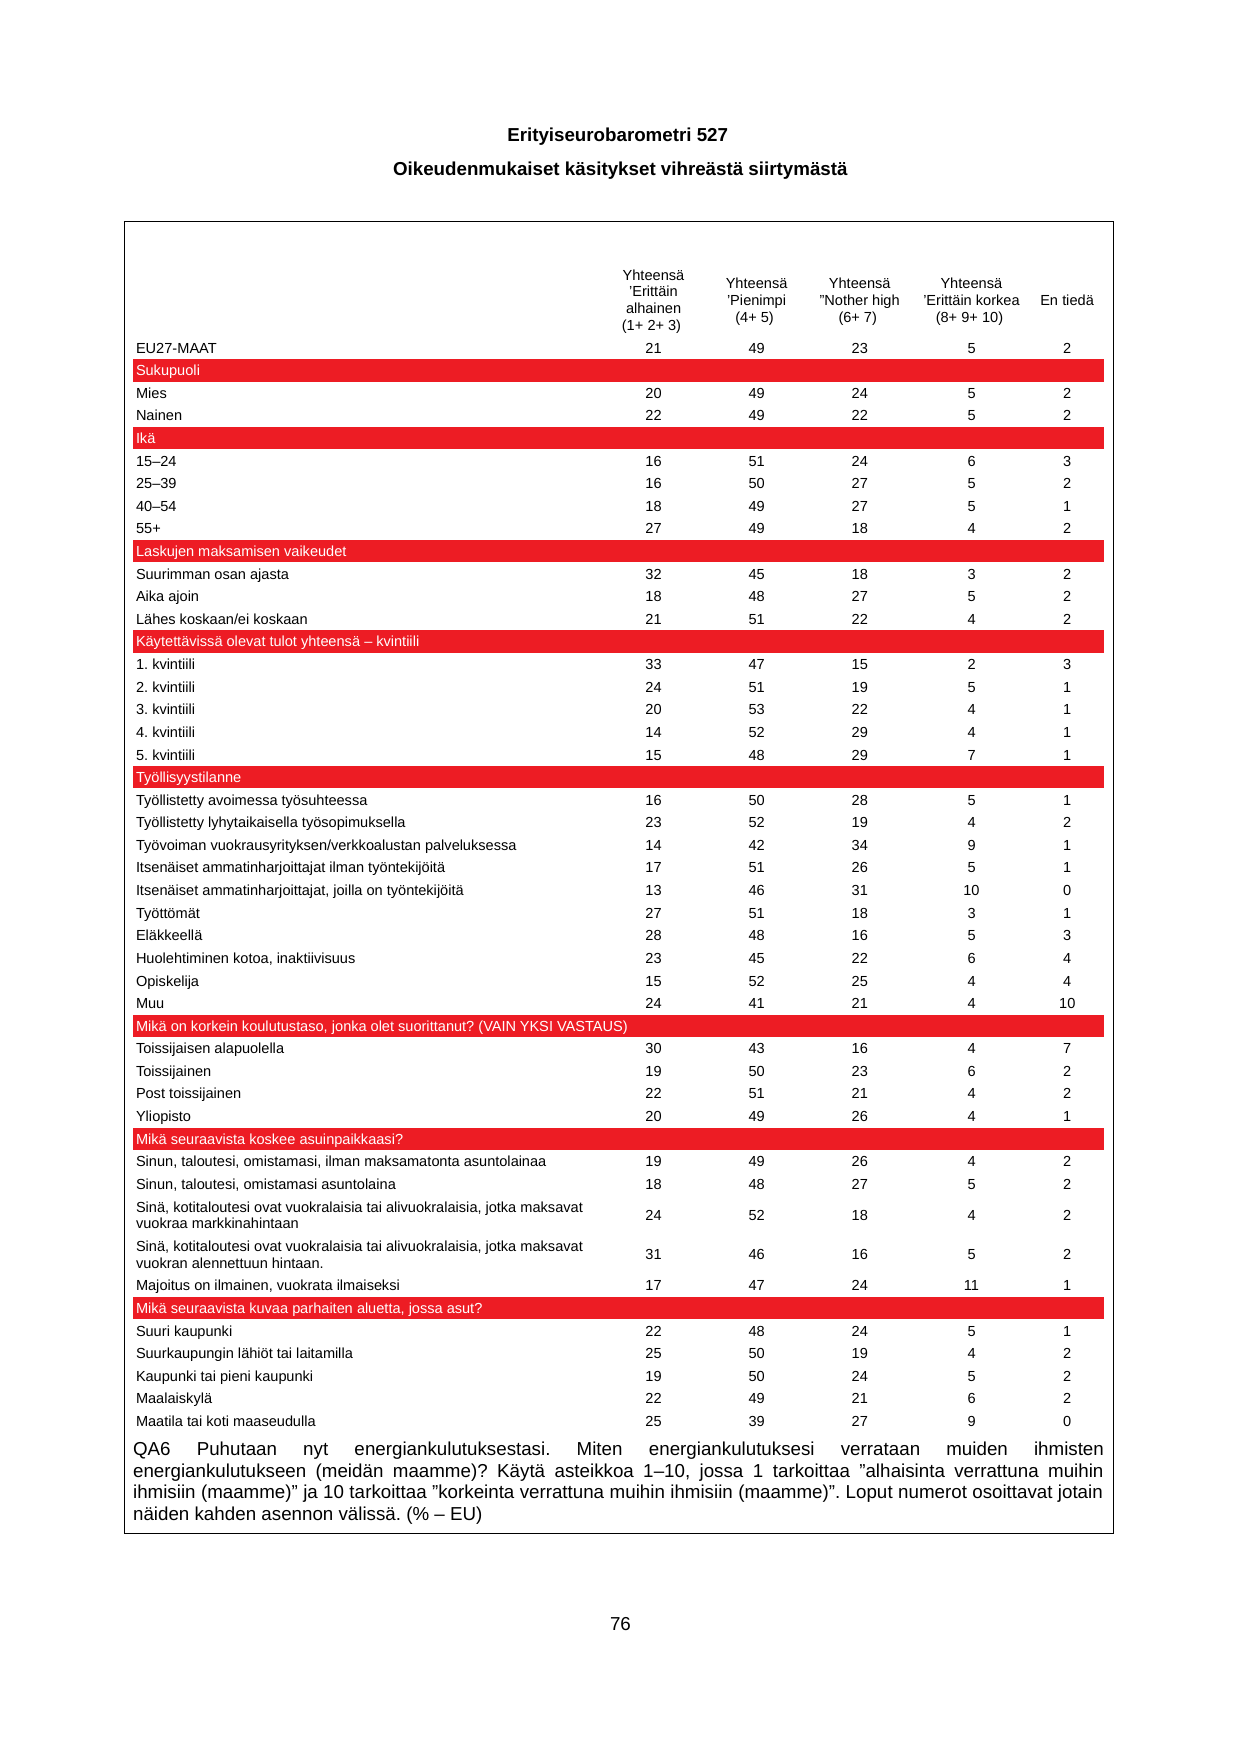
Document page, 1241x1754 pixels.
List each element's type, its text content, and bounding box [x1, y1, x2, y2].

table_cell 47 [706, 653, 806, 675]
table_cell 4 [913, 969, 1030, 992]
table_cell 16 [806, 924, 913, 947]
table_cell Yliopisto [133, 1105, 600, 1127]
table_cell 5 [913, 472, 1030, 494]
table_header [133, 264, 600, 336]
table_cell [806, 540, 913, 562]
table_cell 2 [1030, 1365, 1104, 1387]
table_cell Majoitus on ilmainen, vuokrata ilmaiseksi [133, 1274, 600, 1297]
table_cell 24 [806, 1319, 913, 1342]
table_cell [1030, 1128, 1104, 1150]
table_cell 16 [600, 789, 706, 811]
table_cell 5 [913, 1365, 1030, 1387]
table_cell [706, 359, 806, 382]
table_cell 18 [600, 1173, 706, 1195]
table_cell 0 [1030, 879, 1104, 901]
table_cell 25 [600, 1410, 706, 1432]
table_cell 22 [600, 1387, 706, 1410]
table_cell 29 [806, 743, 913, 766]
table_cell 51 [706, 901, 806, 924]
table_header Yhteensä ’Erittäin alhainen (1+ 2+ 3) [600, 264, 706, 336]
table_cell [806, 1015, 913, 1037]
table_cell 1 [1030, 1274, 1104, 1297]
table_cell 33 [600, 653, 706, 675]
table_cell 15 [600, 969, 706, 992]
table_cell [1030, 1297, 1104, 1319]
table_cell 5. kvintiili [133, 743, 600, 766]
table_cell 15–24 [133, 449, 600, 472]
table_cell 3 [913, 901, 1030, 924]
table_cell 24 [806, 1365, 913, 1387]
table_cell 49 [706, 517, 806, 540]
table_cell Post toissijainen [133, 1082, 600, 1105]
table_cell [806, 1128, 913, 1150]
table_cell Toissijainen [133, 1060, 600, 1082]
table_cell Työttömät [133, 901, 600, 924]
table_cell 4 [1030, 947, 1104, 969]
table_cell [600, 766, 706, 788]
table_cell 24 [806, 449, 913, 472]
table_cell 23 [600, 947, 706, 969]
table_cell 6 [913, 1387, 1030, 1410]
table_cell [913, 540, 1030, 562]
table_cell 24 [600, 1195, 706, 1235]
table_cell [1030, 766, 1104, 788]
table_header Yhteensä ’Erittäin korkea (8+ 9+ 10) [913, 264, 1030, 336]
table_cell 1 [1030, 721, 1104, 743]
table_cell 4 [913, 1105, 1030, 1127]
table_cell 45 [706, 563, 806, 585]
table_cell 2 [1030, 1342, 1104, 1364]
table_cell 48 [706, 743, 806, 766]
table_cell 21 [600, 336, 706, 359]
table_cell 18 [806, 517, 913, 540]
table_header Yhteensä ’Pienimpi (4+ 5) [706, 264, 806, 336]
table_cell 22 [806, 608, 913, 630]
table_cell 2 [1030, 1150, 1104, 1173]
table_cell 20 [600, 382, 706, 404]
table_cell 20 [600, 1105, 706, 1127]
table_cell 1 [1030, 901, 1104, 924]
table_cell 45 [706, 947, 806, 969]
table_cell 21 [600, 608, 706, 630]
table_cell 14 [600, 834, 706, 856]
table_cell 17 [600, 1274, 706, 1297]
table_cell 28 [806, 789, 913, 811]
table_cell 10 [1030, 992, 1104, 1014]
table_cell 40–54 [133, 495, 600, 517]
table_cell 2 [1030, 517, 1104, 540]
table_cell 27 [600, 901, 706, 924]
table_cell 50 [706, 1060, 806, 1082]
table_cell [706, 1015, 806, 1037]
table_cell 4 [913, 1150, 1030, 1173]
table_cell 49 [706, 382, 806, 404]
table_cell 27 [600, 517, 706, 540]
table_cell 3. kvintiili [133, 698, 600, 721]
table_cell Sinun, taloutesi, omistamasi asuntolaina [133, 1173, 600, 1195]
table_cell 4 [913, 1037, 1030, 1060]
table_cell [600, 427, 706, 449]
table_cell Huolehtiminen kotoa, inaktiivisuus [133, 947, 600, 969]
table_cell Käytettävissä olevat tulot yhteensä – kvintiili [133, 630, 600, 653]
table_cell 2 [913, 653, 1030, 675]
table_cell [913, 1297, 1030, 1319]
table_header Yhteensä ”Nother high (6+ 7) [806, 264, 913, 336]
table_cell 1 [1030, 698, 1104, 721]
table_cell 16 [600, 472, 706, 494]
table_cell 52 [706, 721, 806, 743]
table_cell Mikä seuraavista koskee asuinpaikkaasi? [133, 1128, 600, 1150]
table_cell Työllisyystilanne [133, 766, 600, 788]
table_cell Työvoiman vuokrausyrityksen/verkkoalustan palveluksessa [133, 834, 600, 856]
table_cell 1 [1030, 495, 1104, 517]
table_cell Ikä [133, 427, 600, 449]
table_cell [913, 359, 1030, 382]
table_cell 25 [600, 1342, 706, 1364]
table_cell 0 [1030, 1410, 1104, 1432]
table_cell 31 [600, 1235, 706, 1274]
table_cell 22 [600, 1319, 706, 1342]
table_cell 10 [913, 879, 1030, 901]
table_cell 4 [913, 698, 1030, 721]
table_cell 3 [1030, 924, 1104, 947]
table_cell 48 [706, 585, 806, 608]
table_cell 2 [1030, 382, 1104, 404]
table_cell 51 [706, 856, 806, 879]
table_cell 5 [913, 1319, 1030, 1342]
table_cell 46 [706, 1235, 806, 1274]
table_cell 18 [806, 901, 913, 924]
text QA6 Puhutaan nyt energiankulutuksestasi. Miten energiankulutuksesi verrataan muiden ihmisten energiankulutukseen (meidän maamme)? Käytä asteikkoa 1–10, jossa 1 tarkoittaa ”alhaisinta verrattuna muihin ihmisiin (maamme)” ja 10 tarkoittaa ”korkeinta verrattuna muihin ihmisiin (maamme)”. Loput numerot osoittavat jotain näiden kahden asennon välissä. (% – EU) [133, 1438, 1104, 1524]
table_cell 30 [600, 1037, 706, 1060]
table_cell 42 [706, 834, 806, 856]
table_cell 22 [806, 404, 913, 427]
table_cell 16 [600, 449, 706, 472]
table_cell 5 [913, 675, 1030, 698]
table_cell Opiskelija [133, 969, 600, 992]
table_cell EU27-MAAT [133, 336, 600, 359]
table_cell [600, 540, 706, 562]
table_cell 2 [1030, 608, 1104, 630]
table_cell 23 [806, 1060, 913, 1082]
table_cell [913, 630, 1030, 653]
table_cell 21 [806, 1387, 913, 1410]
table_cell [600, 630, 706, 653]
table_cell 49 [706, 1150, 806, 1173]
table_cell [1030, 427, 1104, 449]
table_cell 23 [600, 811, 706, 834]
table_cell Maalaiskylä [133, 1387, 600, 1410]
table_cell Sinä, kotitaloutesi ovat vuokralaisia tai alivuokralaisia, jotka maksavat vuokraa markkinahintaan [133, 1195, 600, 1235]
table_cell 22 [806, 947, 913, 969]
table_cell 4 [913, 721, 1030, 743]
table_cell 5 [913, 404, 1030, 427]
table_cell 27 [806, 1173, 913, 1195]
table_cell 19 [600, 1150, 706, 1173]
table_cell 52 [706, 969, 806, 992]
table_cell 5 [913, 1235, 1030, 1274]
table_cell Lähes koskaan/ei koskaan [133, 608, 600, 630]
table_cell 7 [1030, 1037, 1104, 1060]
table_cell Itsenäiset ammatinharjoittajat, joilla on työntekijöitä [133, 879, 600, 901]
table_cell 32 [600, 563, 706, 585]
table_cell 13 [600, 879, 706, 901]
table_cell 14 [600, 721, 706, 743]
table_cell 4 [913, 811, 1030, 834]
table_cell 46 [706, 879, 806, 901]
table_cell 19 [806, 1342, 913, 1364]
table_cell 6 [913, 947, 1030, 969]
table_cell 9 [913, 1410, 1030, 1432]
table_cell 6 [913, 449, 1030, 472]
table_cell [806, 427, 913, 449]
table_cell 50 [706, 472, 806, 494]
table_cell 19 [806, 811, 913, 834]
table_cell 4 [913, 517, 1030, 540]
table_cell Eläkkeellä [133, 924, 600, 947]
table_cell 24 [806, 382, 913, 404]
table_cell 1 [1030, 834, 1104, 856]
table_cell [706, 766, 806, 788]
table_cell 6 [913, 1060, 1030, 1082]
table_cell Työllistetty avoimessa työsuhteessa [133, 789, 600, 811]
table_cell 31 [806, 879, 913, 901]
table_cell 4 [913, 1195, 1030, 1235]
table_cell 18 [600, 495, 706, 517]
table_cell 16 [806, 1235, 913, 1274]
table_cell 3 [913, 563, 1030, 585]
table_cell 5 [913, 1173, 1030, 1195]
table_cell 4 [913, 992, 1030, 1014]
table_cell [706, 540, 806, 562]
table_cell [913, 766, 1030, 788]
table_cell 24 [806, 1274, 913, 1297]
table_cell 2 [1030, 1082, 1104, 1105]
table_cell Sukupuoli [133, 359, 600, 382]
table_cell [706, 427, 806, 449]
table_cell 2 [1030, 585, 1104, 608]
table_cell 19 [600, 1060, 706, 1082]
table_cell 49 [706, 495, 806, 517]
table_cell 20 [600, 698, 706, 721]
table_cell 5 [913, 495, 1030, 517]
table_cell Itsenäiset ammatinharjoittajat ilman työntekijöitä [133, 856, 600, 879]
table_cell Mikä seuraavista kuvaa parhaiten aluetta, jossa asut? [133, 1297, 600, 1319]
table_cell [1030, 1015, 1104, 1037]
table_cell 21 [806, 992, 913, 1014]
table_cell [706, 1297, 806, 1319]
table_cell 16 [806, 1037, 913, 1060]
table_cell 52 [706, 1195, 806, 1235]
table_cell Mies [133, 382, 600, 404]
table_cell 47 [706, 1274, 806, 1297]
table_cell 50 [706, 1365, 806, 1387]
table_cell 7 [913, 743, 1030, 766]
table_cell 2 [1030, 404, 1104, 427]
table_cell [1030, 630, 1104, 653]
table_cell Mikä on korkein koulutustaso, jonka olet suorittanut? (VAIN YKSI VASTAUS) [133, 1015, 706, 1037]
table_cell 22 [600, 404, 706, 427]
table_cell 1 [1030, 675, 1104, 698]
table_cell 48 [706, 924, 806, 947]
table_cell 4. kvintiili [133, 721, 600, 743]
table_cell 2 [1030, 1235, 1104, 1274]
table_cell 18 [806, 563, 913, 585]
table_cell 34 [806, 834, 913, 856]
table_cell 9 [913, 834, 1030, 856]
table_cell 1 [1030, 789, 1104, 811]
table_cell 24 [600, 992, 706, 1014]
table_cell 4 [1030, 969, 1104, 992]
table_cell [600, 359, 706, 382]
table_cell 19 [600, 1365, 706, 1387]
table_cell 25 [806, 969, 913, 992]
table_cell [913, 1015, 1030, 1037]
table_cell 51 [706, 449, 806, 472]
table_cell [806, 766, 913, 788]
table_cell 48 [706, 1173, 806, 1195]
table_cell 4 [913, 1342, 1030, 1364]
table_cell 1 [1030, 1105, 1104, 1127]
table_cell 1 [1030, 856, 1104, 879]
table_cell 4 [913, 608, 1030, 630]
table_cell 23 [806, 336, 913, 359]
table_cell 2 [1030, 1173, 1104, 1195]
table_cell 11 [913, 1274, 1030, 1297]
table_cell 2 [1030, 563, 1104, 585]
table_cell [1030, 359, 1104, 382]
table_header En tiedä [1030, 264, 1104, 336]
table_cell 1. kvintiili [133, 653, 600, 675]
table_cell 24 [600, 675, 706, 698]
table_cell Suurkaupungin lähiöt tai laitamilla [133, 1342, 600, 1364]
table_cell [913, 1128, 1030, 1150]
table_cell 5 [913, 924, 1030, 947]
table_cell 5 [913, 382, 1030, 404]
table_cell [1030, 540, 1104, 562]
table_cell 28 [600, 924, 706, 947]
table_cell 21 [806, 1082, 913, 1105]
table_cell Nainen [133, 404, 600, 427]
table_cell 17 [600, 856, 706, 879]
table_cell Suuri kaupunki [133, 1319, 600, 1342]
table_cell 26 [806, 1105, 913, 1127]
table_cell 43 [706, 1037, 806, 1060]
table_cell 49 [706, 336, 806, 359]
table_cell Muu [133, 992, 600, 1014]
table_cell 15 [806, 653, 913, 675]
table_cell 5 [913, 585, 1030, 608]
table_cell 3 [1030, 653, 1104, 675]
table_cell 18 [806, 1195, 913, 1235]
table_cell 50 [706, 789, 806, 811]
table_cell 39 [706, 1410, 806, 1432]
table_cell 49 [706, 1105, 806, 1127]
table_cell Sinä, kotitaloutesi ovat vuokralaisia tai alivuokralaisia, jotka maksavat vuokran alennettuun hintaan. [133, 1235, 600, 1274]
table_cell Kaupunki tai pieni kaupunki [133, 1365, 600, 1387]
table_cell 22 [806, 698, 913, 721]
table_cell 29 [806, 721, 913, 743]
table_cell 2 [1030, 811, 1104, 834]
table_cell 51 [706, 608, 806, 630]
table_cell 18 [600, 585, 706, 608]
table_cell [600, 1128, 706, 1150]
table_cell 49 [706, 1387, 806, 1410]
table_cell 1 [1030, 743, 1104, 766]
table_cell 27 [806, 1410, 913, 1432]
table_cell 50 [706, 1342, 806, 1364]
table_cell 48 [706, 1319, 806, 1342]
table_cell 3 [1030, 449, 1104, 472]
table_cell Työllistetty lyhytaikaisella työsopimuksella [133, 811, 600, 834]
table_cell 27 [806, 585, 913, 608]
table_cell 2 [1030, 1195, 1104, 1235]
table_cell 2 [1030, 1387, 1104, 1410]
table_cell Suurimman osan ajasta [133, 563, 600, 585]
table_cell [600, 1297, 706, 1319]
table_cell 51 [706, 1082, 806, 1105]
table_cell Laskujen maksamisen vaikeudet [133, 540, 600, 562]
table_cell 4 [913, 1082, 1030, 1105]
table_cell 5 [913, 336, 1030, 359]
table_cell 52 [706, 811, 806, 834]
table_cell [806, 359, 913, 382]
table_cell 5 [913, 789, 1030, 811]
table_cell [706, 630, 806, 653]
table_cell 53 [706, 698, 806, 721]
table_cell 26 [806, 856, 913, 879]
table_cell 27 [806, 472, 913, 494]
table_cell 55+ [133, 517, 600, 540]
table_cell 2 [1030, 472, 1104, 494]
table_cell 19 [806, 675, 913, 698]
table_cell [806, 1297, 913, 1319]
table_cell Maatila tai koti maaseudulla [133, 1410, 600, 1432]
table_cell 51 [706, 675, 806, 698]
table_cell 2 [1030, 336, 1104, 359]
table_cell [913, 427, 1030, 449]
table_cell 49 [706, 404, 806, 427]
table_cell 2. kvintiili [133, 675, 600, 698]
table_cell Toissijaisen alapuolella [133, 1037, 600, 1060]
table_cell 26 [806, 1150, 913, 1173]
table_cell [806, 630, 913, 653]
table_cell 27 [806, 495, 913, 517]
table_cell Sinun, taloutesi, omistamasi, ilman maksamatonta asuntolainaa [133, 1150, 600, 1173]
table_cell Aika ajoin [133, 585, 600, 608]
table_cell 1 [1030, 1319, 1104, 1342]
table_cell 22 [600, 1082, 706, 1105]
table_cell 25–39 [133, 472, 600, 494]
table_cell 5 [913, 856, 1030, 879]
table_cell [706, 1128, 806, 1150]
table_cell 15 [600, 743, 706, 766]
table_cell 2 [1030, 1060, 1104, 1082]
table_cell 41 [706, 992, 806, 1014]
